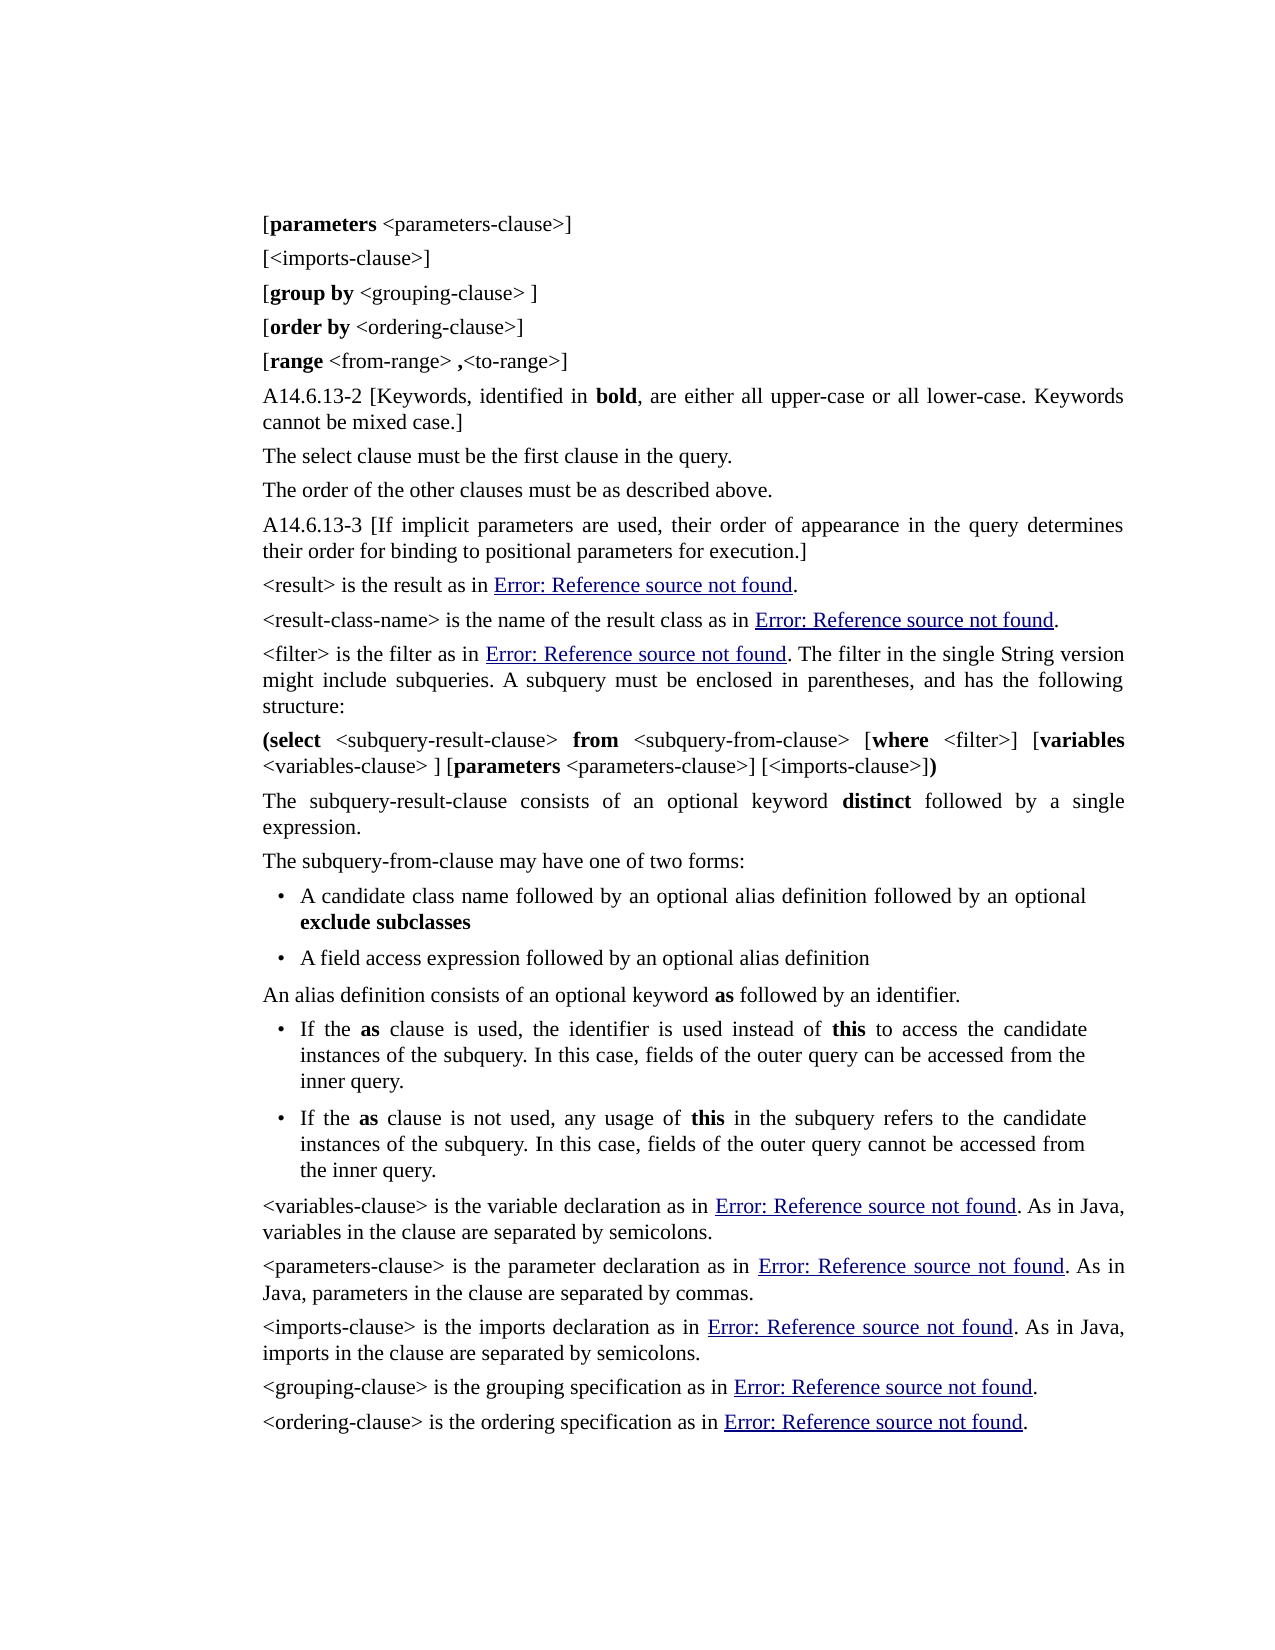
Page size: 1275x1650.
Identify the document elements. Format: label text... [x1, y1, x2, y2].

text The subquery-from-clause may have one of two forms: [262, 847, 1125, 873]
text <ordering-clause> is the ordering specification as in Error: Reference source not found. [262, 1408, 1125, 1434]
text The select clause must be the first clause in the query. [262, 442, 1125, 468]
text <variables-clause> is the variable declaration as in Error: Reference source not found. As in Java, variables in the clause are separated by semicolons. [262, 1192, 1125, 1244]
text [group by <grouping-clause> ] [262, 279, 1125, 305]
text • A candidate class name followed by an optional alias definition followed by an optional exclude subclasses [277, 882, 1087, 934]
text A14.6.13-3 [If implicit parameters are used, their order of appearance in the query determines their order for binding to positional parameters for execution.] [262, 511, 1125, 563]
text <parameters-clause> is the parameter declaration as in Error: Reference source not found. As in Java, parameters in the clause are separated by commas. [262, 1253, 1125, 1305]
text [<imports-clause>] [262, 244, 1125, 270]
text A14.6.13-2 [Keywords, identified in bold, are either all upper-case or all lower-case. Keywords cannot be mixed case.] [262, 382, 1125, 434]
text <grouping-clause> is the grouping specification as in Error: Reference source not found. [262, 1373, 1125, 1399]
text An alias definition consists of an optional keyword as followed by an identifier. [262, 981, 1125, 1007]
text [range <from-range> ,<to-range>] [262, 347, 1125, 373]
text <filter> is the filter as in Error: Reference source not found. The filter in the single String version might include subqueries. A subquery must be enclosed in parentheses, and has the following structure: [262, 640, 1125, 718]
text • If the as clause is not used, any usage of this in the subquery refers to the candidate instances of the subquery. In this case, fields of the outer query cannot be accessed from the inner query. [277, 1104, 1087, 1182]
text The subquery-result-clause consists of an optional keyword distinct followed by a single expression. [262, 787, 1125, 839]
text The order of the other clauses must be as described above. [262, 477, 1125, 503]
text [parameters <parameters-clause>] [262, 210, 1125, 236]
text • A field access expression followed by an optional alias definition [277, 944, 1087, 970]
text <result> is the result as in Error: Reference source not found. [262, 571, 1125, 597]
text <imports-clause> is the imports declaration as in Error: Reference source not found. As in Java, imports in the clause are separated by semicolons. [262, 1313, 1125, 1365]
text [order by <ordering-clause>] [262, 313, 1125, 339]
text • If the as clause is used, the identifier is used instead of this to access the candidate instances of the subquery. In this case, fields of the outer query can be accessed from the inner query. [277, 1015, 1087, 1093]
text <result-class-name> is the name of the result class as in Error: Reference source not found. [262, 606, 1125, 632]
text (select <subquery-result-clause> from <subquery-from-clause> [where <filter>] [variables <variables-clause> ] [parameters <parameters-clause>] [<imports-clause>]) [262, 727, 1125, 779]
